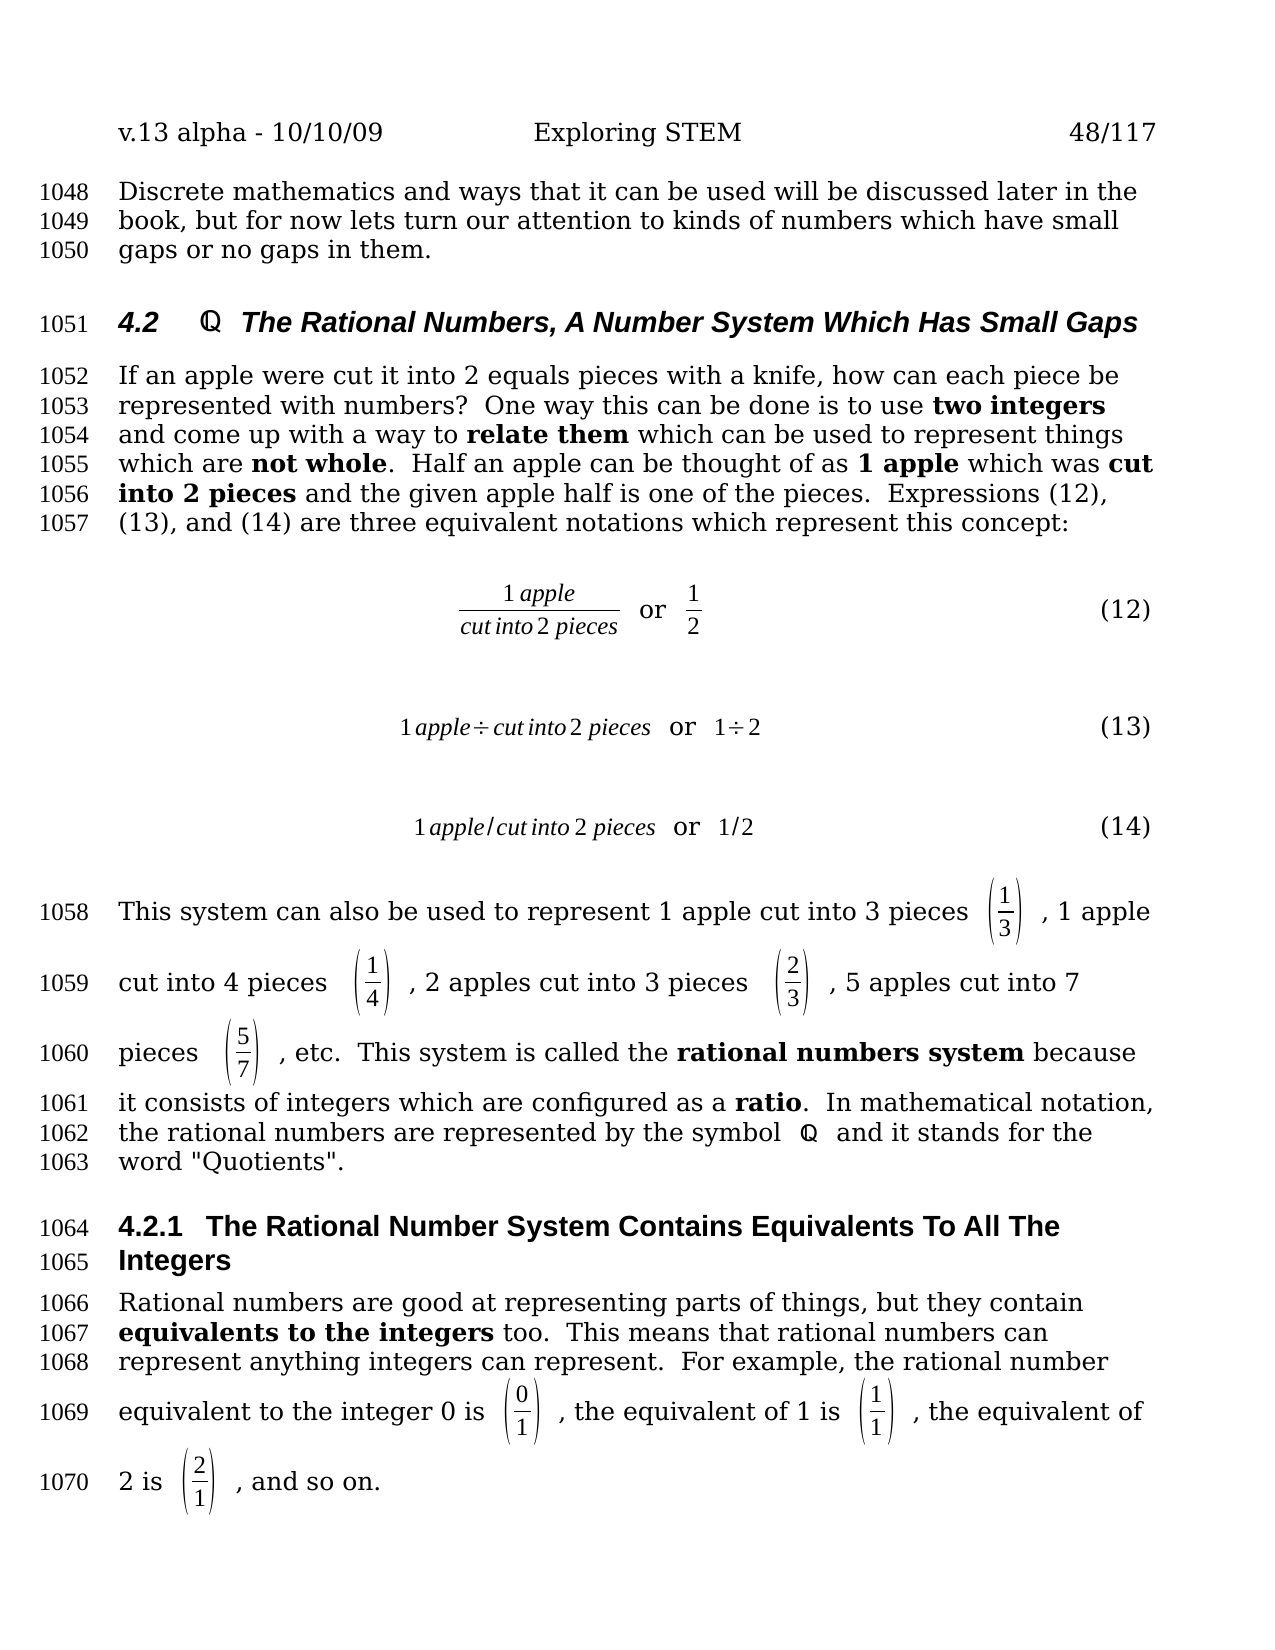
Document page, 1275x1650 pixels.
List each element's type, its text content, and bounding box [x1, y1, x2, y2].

subtitle The Rational Number System Contains Equivalents To All The Integers [118, 1209, 1157, 1276]
table_header or [118, 573, 1041, 648]
table_header (14) [1041, 806, 1157, 848]
text This system can also be used to represent 1 apple cut into 3 pieces, 1 apple cut into 4 pieces , 2 apples cut into 3 pieces , 5 apples cut into 7 pieces , etc. This system is called the rational numbers system because it consists of integers which are configured as a ratio. In mathematical notation, the rational numbers are represented by the symboland it stands for the word "Quotients". [118, 877, 1157, 1176]
subtitle The Rational Numbers, A Number System Which Has Small Gaps [118, 303, 1157, 341]
text Discrete mathematics and ways that it can be used will be discussed later in the book, but for now lets turn our attention to kinds of numbers which have small gaps or no gaps in them. [118, 177, 1157, 264]
table_header (13) [1041, 706, 1157, 748]
text If an apple were cut it into 2 equals pieces with a knife, how can each piece be represented with numbers? One way this can be done is to use two integers and come up with a way to relate them which can be used to represent things which are not whole. Half an apple can be thought of as 1 apple which was cut into 2 pieces and the given apple half is one of the pieces. Expressions (12), (13), and (14) are three equivalent notations which represent this concept: [118, 361, 1157, 537]
table_header or [118, 706, 1041, 748]
table_header (12) [1041, 573, 1157, 648]
table_header or [118, 806, 1041, 848]
text Rational numbers are good at representing parts of things, but they contain equivalents to the integers too. This means that rational numbers can represent anything integers can represent. For example, the rational number equivalent to the integer 0 is, the equivalent of 1 is, the equivalent of 2 is, and so on. [118, 1288, 1157, 1517]
